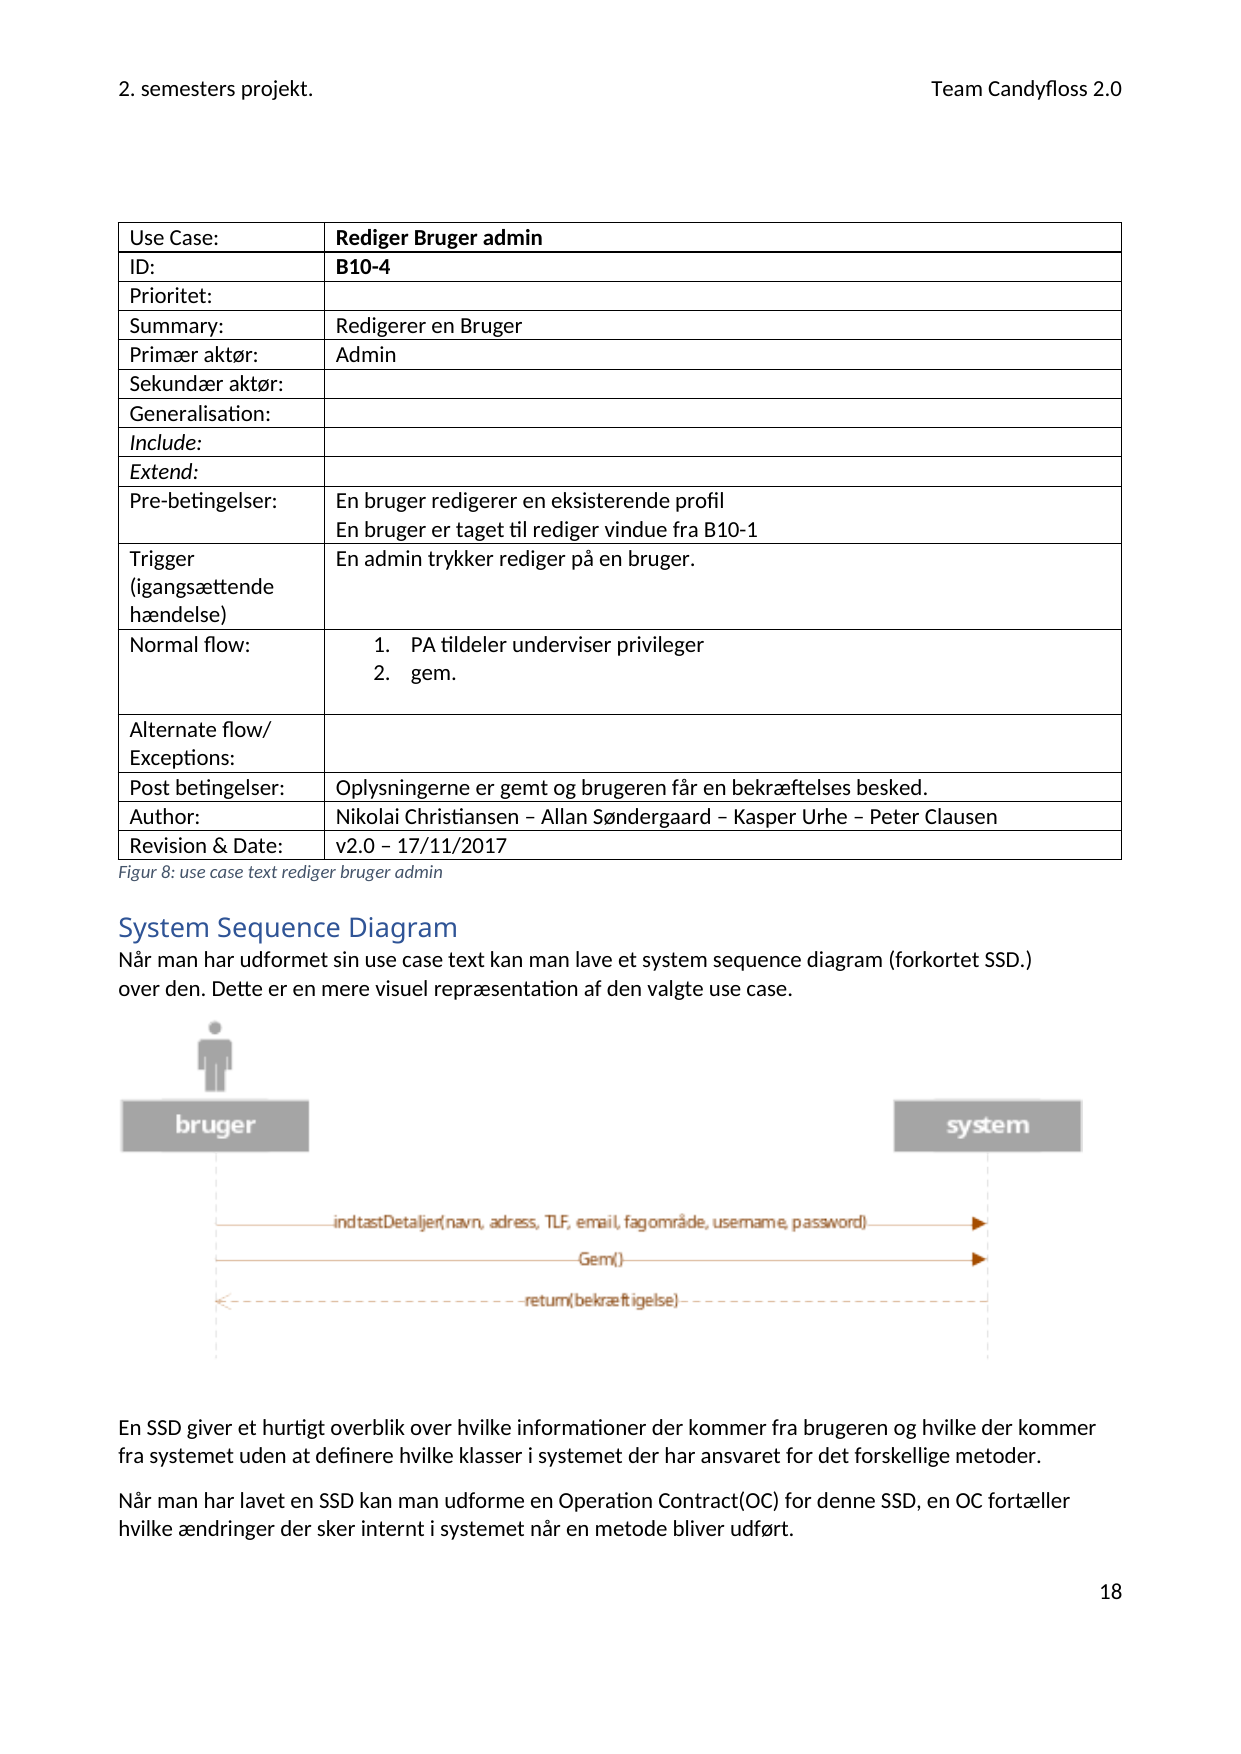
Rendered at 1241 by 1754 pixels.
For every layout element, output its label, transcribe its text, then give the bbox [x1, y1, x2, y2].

table_cell Sekundær aktør: [119, 370, 324, 398]
text En SSD giver et hurtigt overblik over hvilke informationer der kommer fra brugeren og hvilke der kommer fra systemet uden at definere hvilke klasser i systemet der har ansvaret for det forskellige metoder. [118, 1413, 1122, 1469]
table_cell Include: [119, 428, 324, 456]
table_cell En bruger redigerer en eksisterende profil En bruger er taget til rediger vindue fra B10-1 [325, 487, 1121, 543]
table_cell Post betingelser: [119, 773, 324, 801]
table_header Rediger Bruger admin [325, 223, 1121, 251]
table_cell v2.0 – 17/11/2017 [325, 831, 1121, 859]
table_header Use Case: [119, 223, 324, 251]
text Figur 8: use case text rediger bruger admin [118, 860, 1122, 883]
table_cell Alternate flow/ Exceptions: [119, 715, 324, 772]
table_cell Primær aktør: [119, 340, 324, 368]
table_cell [325, 370, 1121, 398]
table_cell ID: [119, 253, 324, 281]
table_cell Revision & Date: [119, 831, 324, 859]
table_cell Admin [325, 340, 1121, 368]
text Når man har lavet en SSD kan man udforme en Operation Contract(OC) for denne SSD, en OC fortæller hvilke ændringer der sker internt i systemet når en metode bliver udført. [118, 1486, 1122, 1542]
table_cell Pre-betingelser: [119, 487, 324, 543]
table_cell Author: [119, 802, 324, 830]
table_cell Redigerer en Bruger [325, 311, 1121, 339]
table_cell Prioritet: [119, 282, 324, 310]
table_cell Summary: [119, 311, 324, 339]
table_cell Nikolai Christiansen – Allan Søndergaard – Kasper Urhe – Peter Clausen [325, 802, 1121, 830]
table_cell [325, 428, 1121, 456]
table_cell [325, 282, 1121, 310]
table_cell Extend: [119, 457, 324, 486]
table_cell Normal flow: [119, 630, 324, 714]
table_cell PA tildeler underviser privileger gem. [325, 630, 1121, 714]
text Når man har udformet sin use case text kan man lave et system sequence diagram (forkortet SSD.) over den. Dette er en mere visuel repræsentation af den valgte use case. [118, 946, 1122, 1002]
table_cell [325, 399, 1121, 427]
table_cell [325, 457, 1121, 486]
table_cell Generalisation: [119, 399, 324, 427]
table_cell Trigger (igangsættende hændelse) [119, 544, 324, 629]
table_cell En admin trykker rediger på en bruger. [325, 544, 1121, 629]
table_cell [325, 715, 1121, 772]
table_cell Oplysningerne er gemt og brugeren får en bekræftelses besked. [325, 773, 1121, 801]
table_cell B10-4 [325, 253, 1121, 281]
subtitle System Sequence Diagram [118, 908, 1122, 945]
